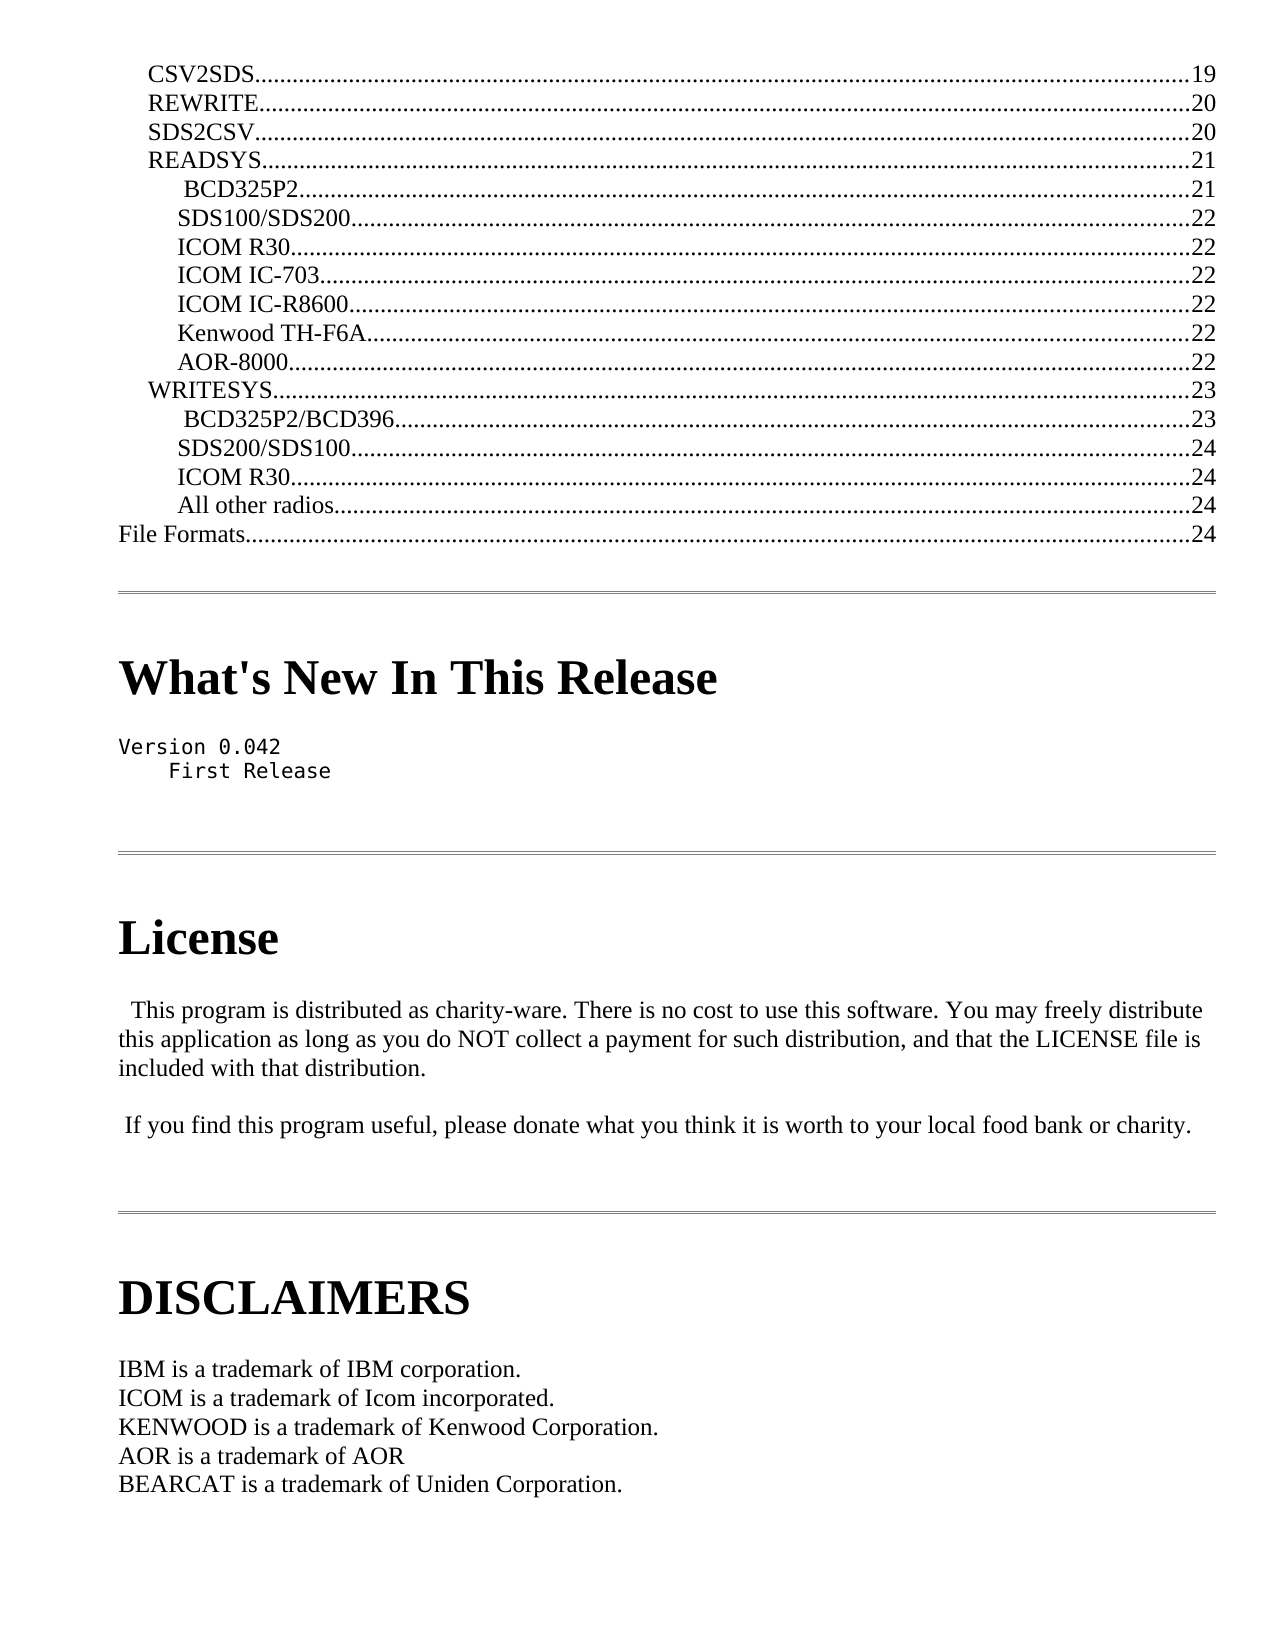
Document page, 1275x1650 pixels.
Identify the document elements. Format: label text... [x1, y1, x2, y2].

text SDS200/SDS100 24 [177, 433, 1216, 462]
text SDS100/SDS200 22 [177, 203, 1216, 232]
text READSYS 21 [148, 145, 1216, 174]
text WRITESYS 23 [148, 375, 1216, 404]
text BCD325P2/BCD396 23 [177, 404, 1216, 433]
subtitle License [118, 908, 1216, 966]
text Kenwood TH-F6A 22 [177, 318, 1216, 347]
text BCD325P2 21 [177, 174, 1216, 203]
text File Formats 24 [118, 519, 1216, 548]
text ICOM IC-R8600 22 [177, 289, 1216, 318]
text If you find this program useful, please donate what you think it is worth to your local food bank or charity. [118, 1110, 1216, 1139]
text ICOM is a trademark of Icom incorporated. [118, 1383, 1216, 1412]
text REWRITE 20 [148, 88, 1216, 117]
text ICOM IC-703 22 [177, 260, 1216, 289]
text AOR-8000 22 [177, 347, 1216, 375]
text ICOM R30 24 [177, 462, 1216, 490]
subtitle What's New In This Release [118, 648, 1216, 705]
text Version 0.042 [118, 735, 1216, 759]
text SDS2CSV 20 [148, 117, 1216, 145]
text BEARCAT is a trademark of Uniden Corporation. [118, 1469, 1216, 1498]
text All other radios 24 [177, 490, 1216, 519]
text ICOM R30 22 [177, 232, 1216, 260]
text First Release [118, 759, 1216, 783]
text This program is distributed as charity-ware. There is no cost to use this software. You may freely distribute this application as long as you do NOT collect a payment for such distribution, and that the LICENSE file is included with that distribution. [118, 995, 1216, 1081]
text CSV2SDS 19 [148, 59, 1216, 88]
text KENWOOD is a trademark of Kenwood Corporation. [118, 1412, 1216, 1441]
text IBM is a trademark of IBM corporation. [118, 1354, 1216, 1383]
subtitle DISCLAIMERS [118, 1267, 1216, 1325]
text AOR is a trademark of AOR [118, 1441, 1216, 1469]
